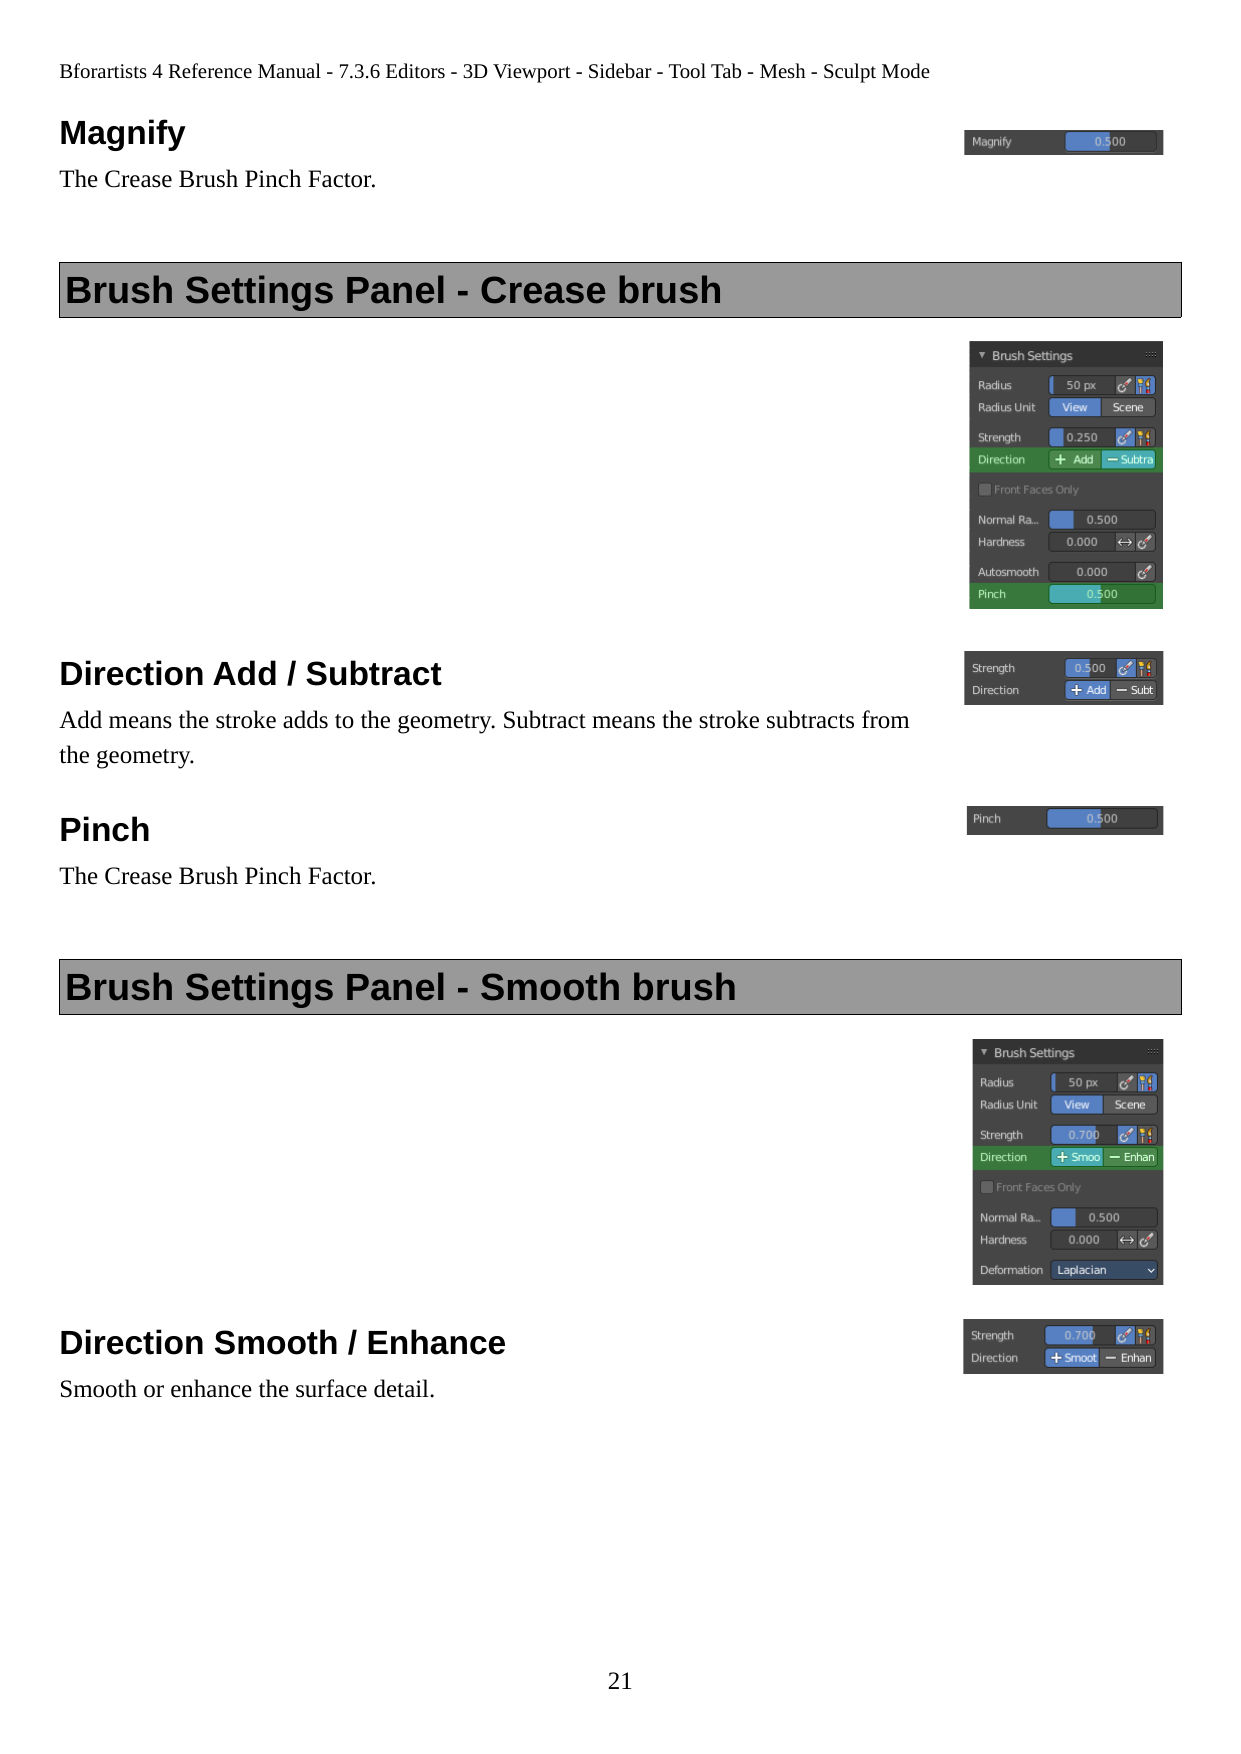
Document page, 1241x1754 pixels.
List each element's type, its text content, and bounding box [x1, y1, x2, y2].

subtitle Direction Smooth / Enhance [59, 1323, 963, 1361]
table_header Brush Settings Panel - Crease brush [60, 263, 1181, 317]
subtitle [1164, 654, 1181, 693]
picture [972, 1039, 1164, 1285]
picture [964, 651, 1164, 705]
text The Crease Brush Pinch Factor. [59, 861, 1181, 890]
text Smooth or enhance the surface detail. [59, 1374, 1181, 1403]
text Add means the stroke adds to the geometry. Subtract means the stroke subtracts from the geometry. [59, 705, 1181, 769]
table_header Brush Settings Panel - Smooth brush [60, 960, 1181, 1014]
picture [966, 806, 1164, 835]
subtitle Pinch [59, 810, 1181, 848]
text The Crease Brush Pinch Factor. [59, 164, 1181, 192]
picture [964, 130, 1164, 155]
subtitle Magnify [59, 113, 1181, 151]
subtitle Direction Add / Subtract [59, 654, 964, 693]
picture [969, 341, 1163, 609]
picture [963, 1319, 1164, 1374]
subtitle [1164, 1323, 1181, 1361]
